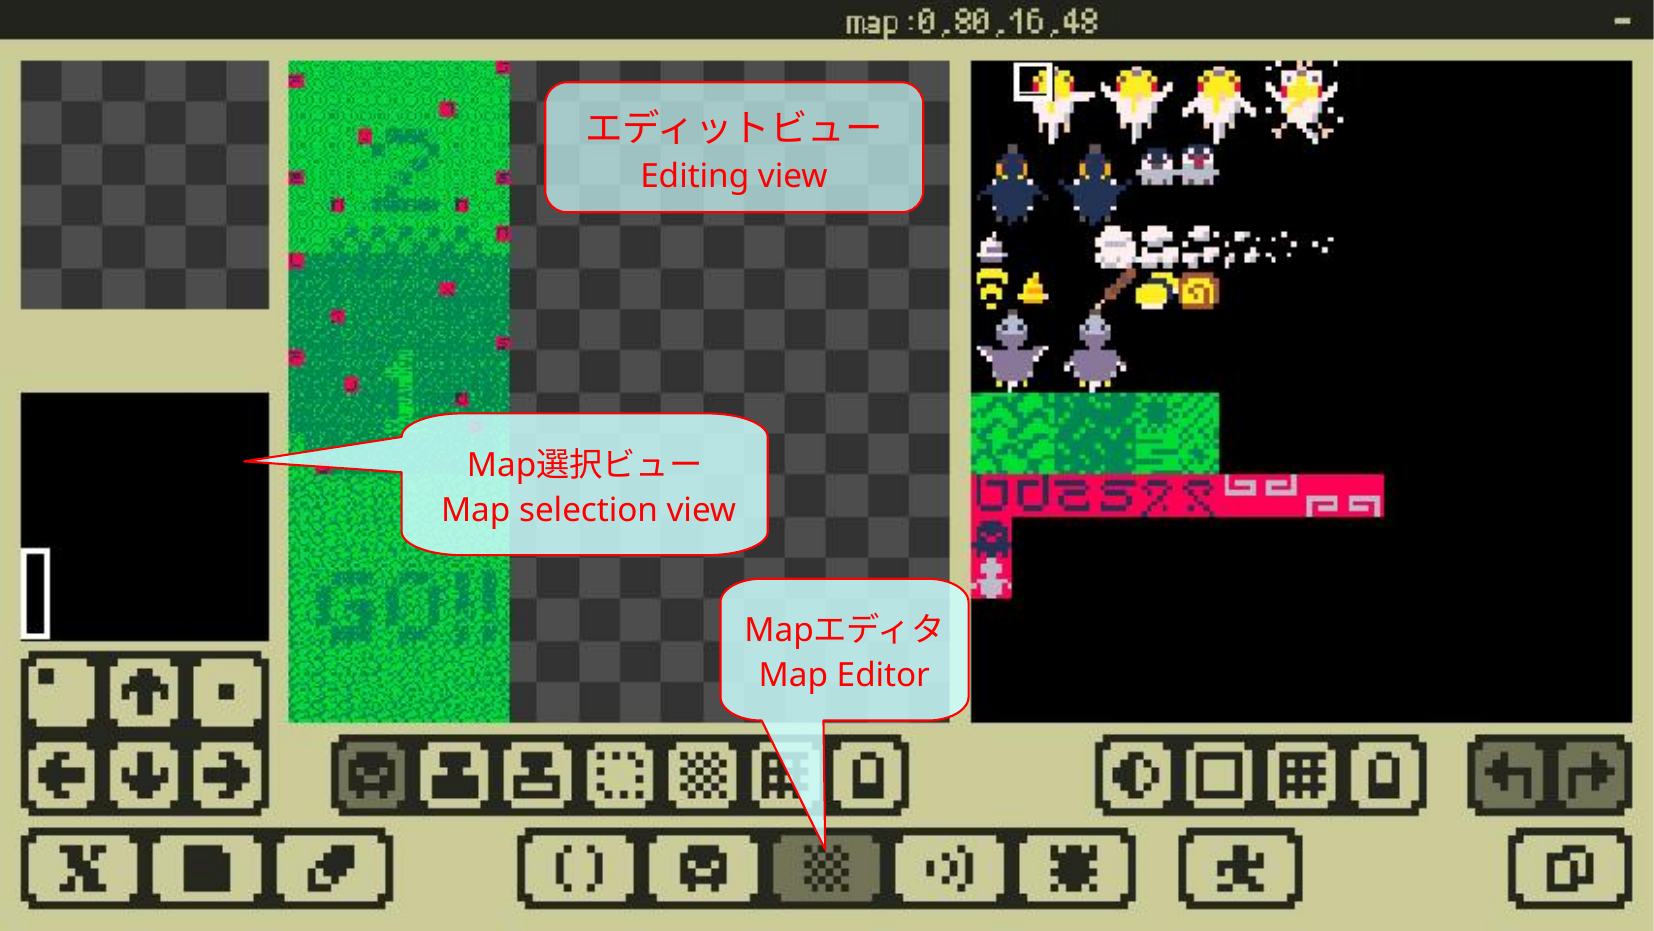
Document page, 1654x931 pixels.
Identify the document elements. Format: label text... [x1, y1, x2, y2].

text_box Map選択ビュー Map selection view [244, 413, 768, 556]
text_box Mapエディタ Map Editor [720, 578, 969, 850]
picture [0, 0, 1654, 931]
text_box エディットビュー Editing view [545, 82, 924, 213]
